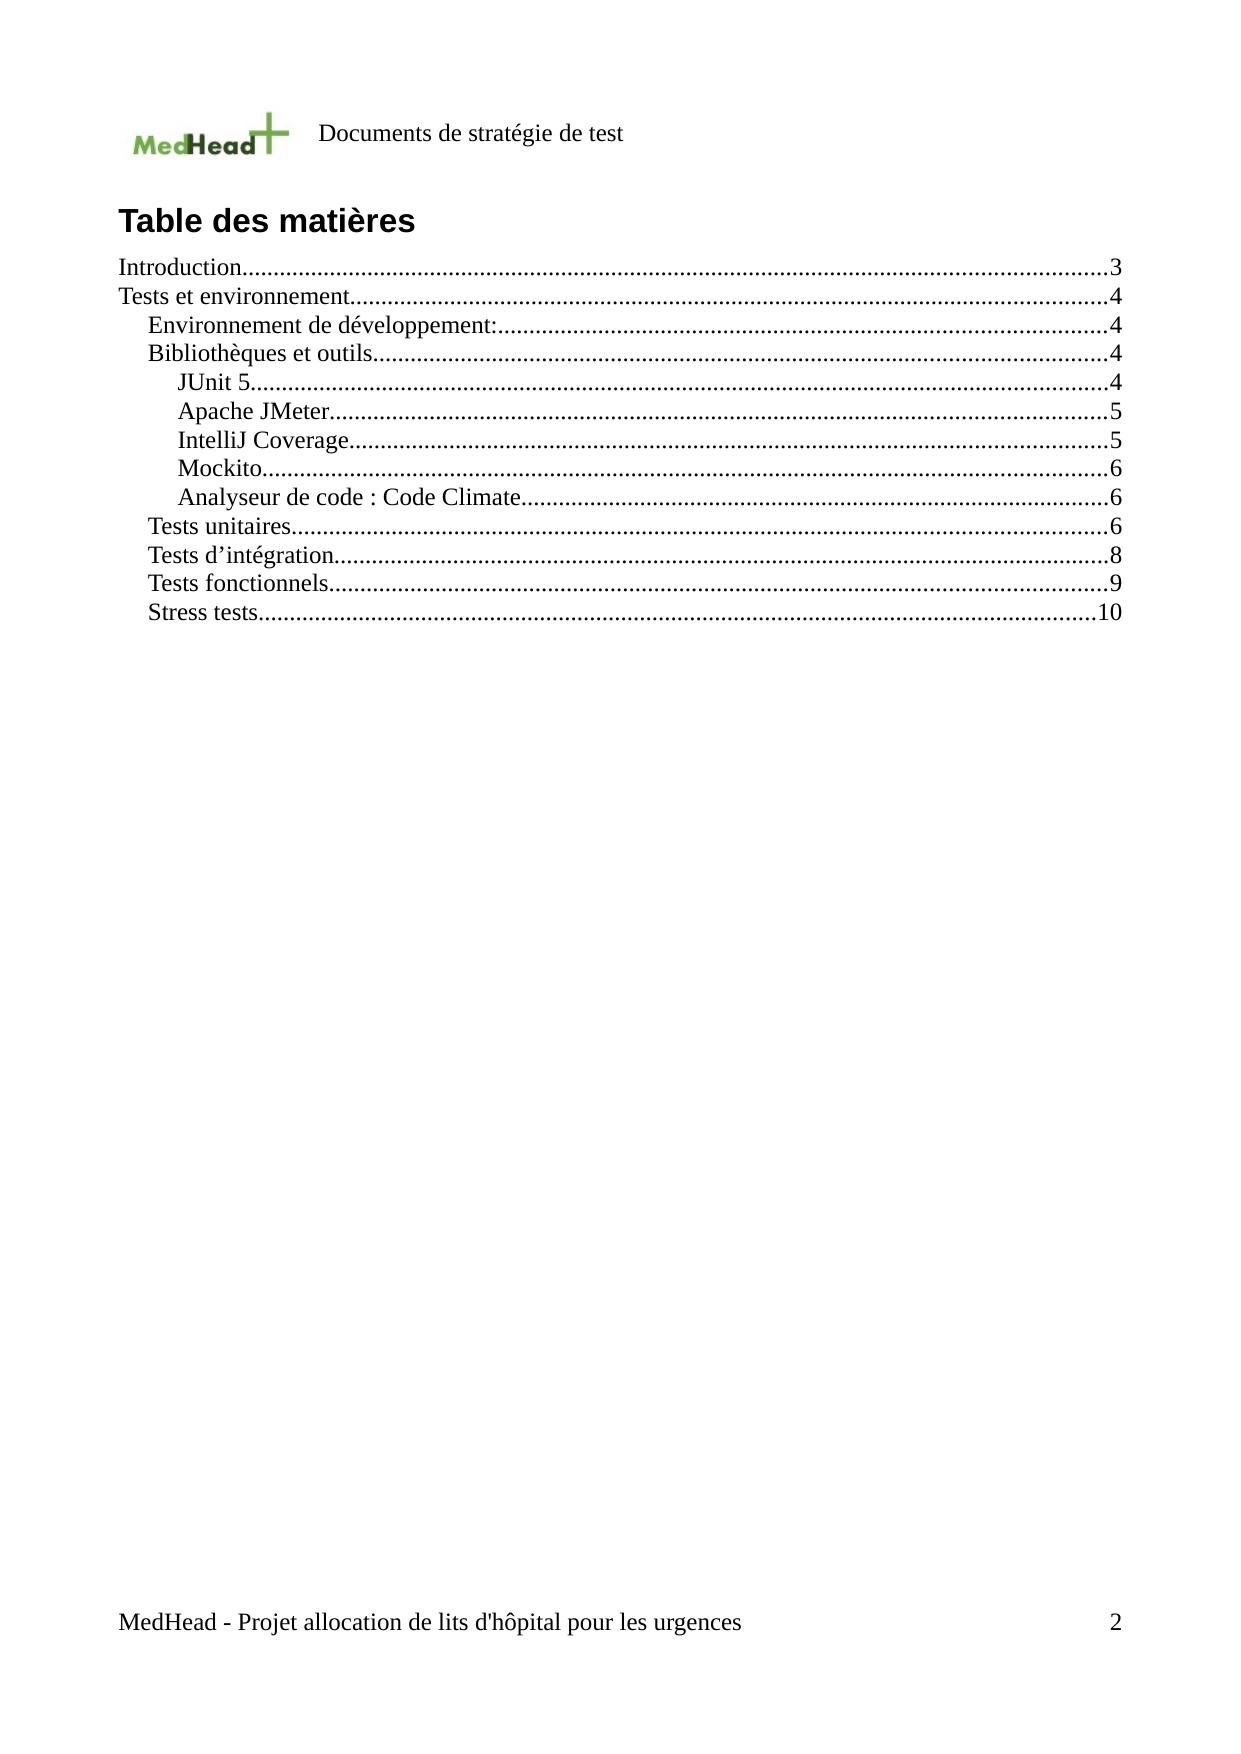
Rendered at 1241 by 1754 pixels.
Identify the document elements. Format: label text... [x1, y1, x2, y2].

text Environnement de développement: 4 [148, 310, 1122, 338]
text Analyseur de code : Code Climate 6 [177, 482, 1122, 511]
text Tests fonctionnels 9 [148, 568, 1122, 597]
text Tests unitaires 6 [148, 511, 1122, 540]
text IntelliJ Coverage 5 [177, 425, 1122, 453]
text Introduction 3 [118, 252, 1122, 281]
text Bibliothèques et outils 4 [148, 338, 1122, 367]
text Mockito 6 [177, 453, 1122, 482]
subtitle Table des matières [118, 201, 1122, 240]
text Tests et environnement 4 [118, 281, 1122, 310]
text Apache JMeter 5 [177, 396, 1122, 425]
text Tests d’intégration 8 [148, 540, 1122, 568]
text JUnit 5 4 [177, 367, 1122, 396]
text Stress tests 10 [148, 597, 1122, 626]
picture [118, 105, 305, 160]
